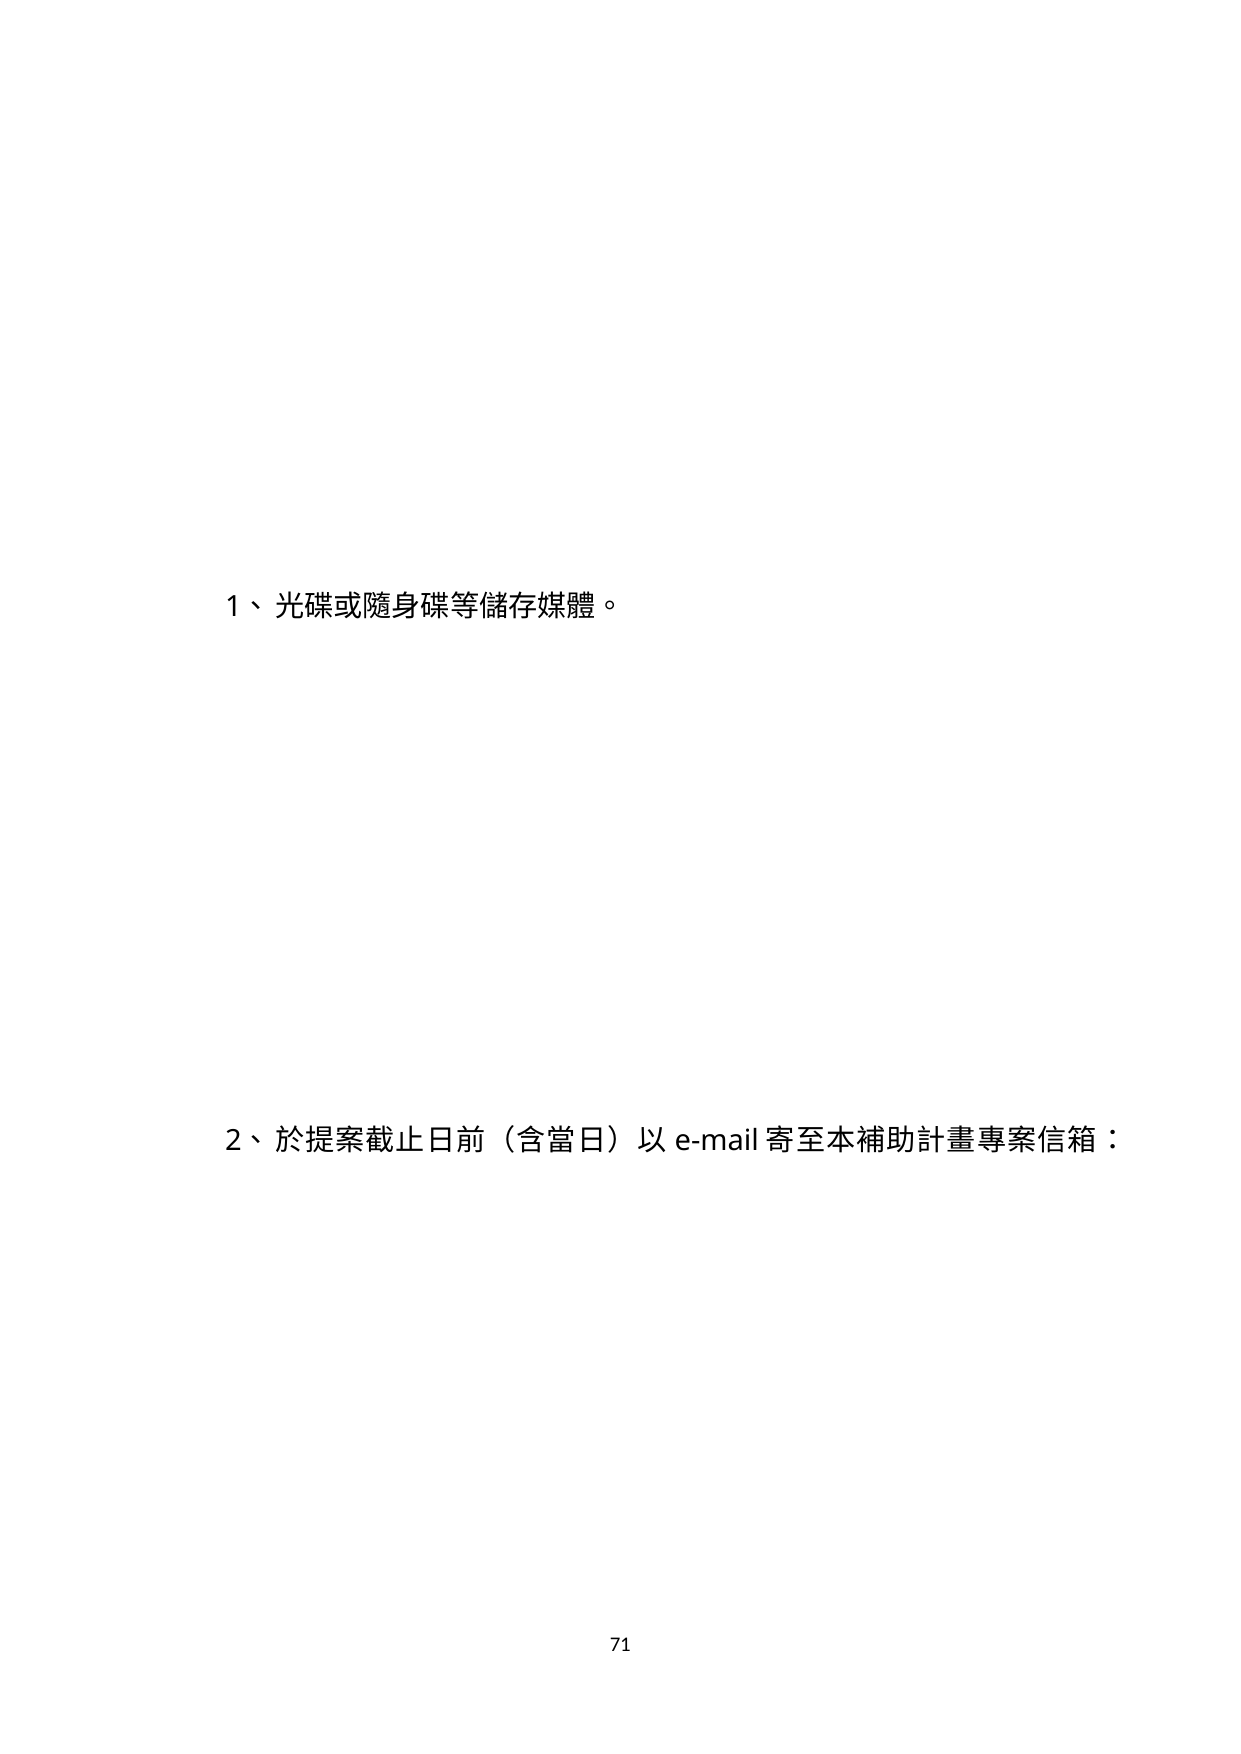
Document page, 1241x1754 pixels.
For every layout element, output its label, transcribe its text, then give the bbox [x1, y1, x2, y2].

list 於提案截止日前（含當日）以e-mail寄至本補助計畫專案信箱： [225, 871, 1128, 1406]
list 光碟或隨身碟等儲存媒體。 [225, 336, 1128, 871]
